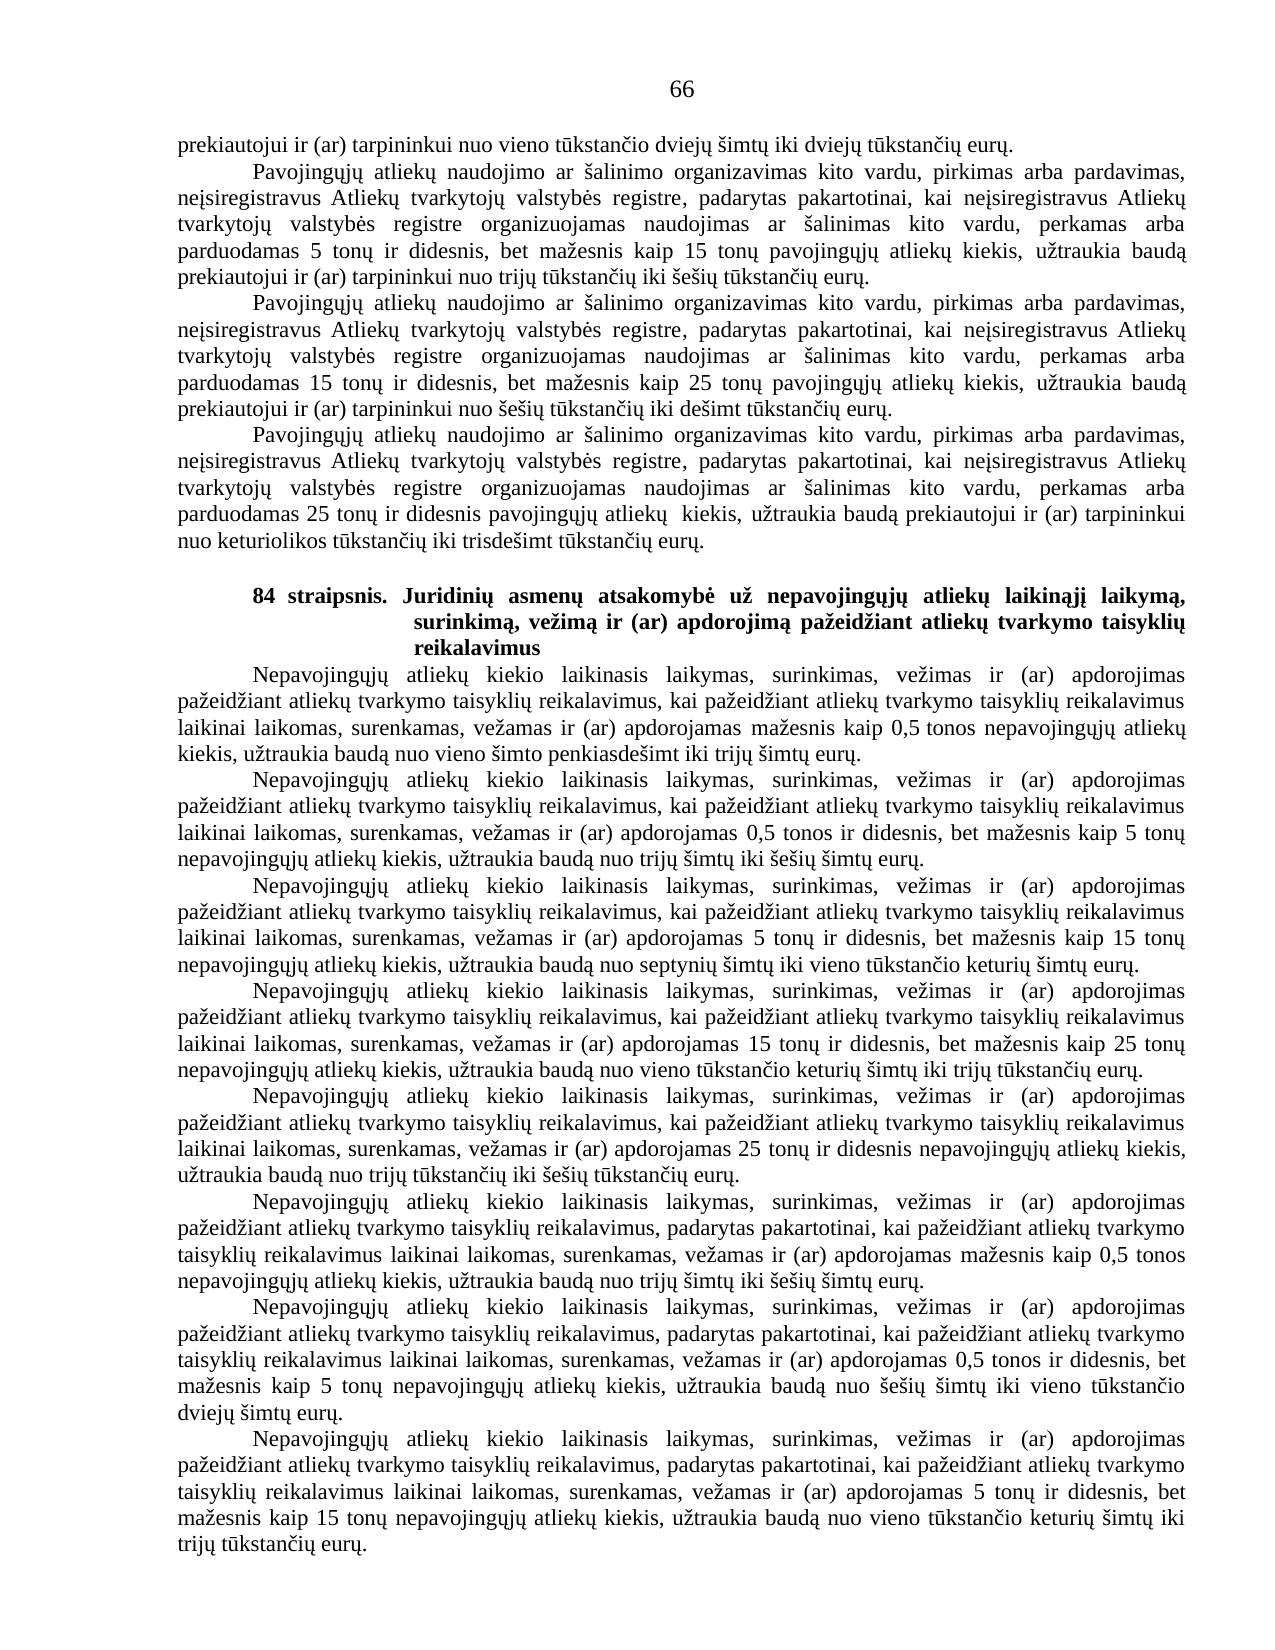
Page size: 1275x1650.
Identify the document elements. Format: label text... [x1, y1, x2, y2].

text Pavojingųjų atliekų naudojimo ar šalinimo organizavimas kito vardu, pirkimas arba pardavimas, neįsiregistravus Atliekų tvarkytojų valstybės registre, padarytas pakartotinai, kai neįsiregistravus Atliekų tvarkytojų valstybės registre organizuojamas naudojimas ar šalinimas kito vardu, perkamas arba parduodamas 5 tonų ir didesnis, bet mažesnis kaip 15 tonų pavojingųjų atliekų kiekis, užtraukia baudą prekiautojui ir (ar) tarpininkui nuo trijų tūkstančių iki šešių tūkstančių eurų. [177, 158, 1186, 289]
text Pavojingųjų atliekų naudojimo ar šalinimo organizavimas kito vardu, pirkimas arba pardavimas, neįsiregistravus Atliekų tvarkytojų valstybės registre, padarytas pakartotinai, kai neįsiregistravus Atliekų tvarkytojų valstybės registre organizuojamas naudojimas ar šalinimas kito vardu, perkamas arba parduodamas 25 tonų ir didesnis pavojingųjų atliekų kiekis, užtraukia baudą prekiautojui ir (ar) tarpininkui nuo keturiolikos tūkstančių iki trisdešimt tūkstančių eurų. [177, 421, 1186, 553]
text Nepavojingųjų atliekų kiekio laikinasis laikymas, surinkimas, vežimas ir (ar) apdorojimas pažeidžiant atliekų tvarkymo taisyklių reikalavimus, kai pažeidžiant atliekų tvarkymo taisyklių reikalavimus laikinai laikomas, surenkamas, vežamas ir (ar) apdorojamas 0,5 tonos ir didesnis, bet mažesnis kaip 5 tonų nepavojingųjų atliekų kiekis, užtraukia baudą nuo trijų šimtų iki šešių šimtų eurų. [177, 766, 1186, 872]
text prekiautojui ir (ar) tarpininkui nuo vieno tūkstančio dviejų šimtų iki dviejų tūkstančių eurų. [177, 131, 1186, 158]
text Nepavojingųjų atliekų kiekio laikinasis laikymas, surinkimas, vežimas ir (ar) apdorojimas pažeidžiant atliekų tvarkymo taisyklių reikalavimus, padarytas pakartotinai, kai pažeidžiant atliekų tvarkymo taisyklių reikalavimus laikinai laikomas, surenkamas, vežamas ir (ar) apdorojamas 5 tonų ir didesnis, bet mažesnis kaip 15 tonų nepavojingųjų atliekų kiekis, užtraukia baudą nuo vieno tūkstančio keturių šimtų iki trijų tūkstančių eurų. [177, 1425, 1186, 1557]
text Nepavojingųjų atliekų kiekio laikinasis laikymas, surinkimas, vežimas ir (ar) apdorojimas pažeidžiant atliekų tvarkymo taisyklių reikalavimus, kai pažeidžiant atliekų tvarkymo taisyklių reikalavimus laikinai laikomas, surenkamas, vežamas ir (ar) apdorojamas 5 tonų ir didesnis, bet mažesnis kaip 15 tonų nepavojingųjų atliekų kiekis, užtraukia baudą nuo septynių šimtų iki vieno tūkstančio keturių šimtų eurų. [177, 872, 1186, 977]
text Nepavojingųjų atliekų kiekio laikinasis laikymas, surinkimas, vežimas ir (ar) apdorojimas pažeidžiant atliekų tvarkymo taisyklių reikalavimus, padarytas pakartotinai, kai pažeidžiant atliekų tvarkymo taisyklių reikalavimus laikinai laikomas, surenkamas, vežamas ir (ar) apdorojamas mažesnis kaip 0,5 tonos nepavojingųjų atliekų kiekis, užtraukia baudą nuo trijų šimtų iki šešių šimtų eurų. [177, 1188, 1186, 1293]
text Pavojingųjų atliekų naudojimo ar šalinimo organizavimas kito vardu, pirkimas arba pardavimas, neįsiregistravus Atliekų tvarkytojų valstybės registre, padarytas pakartotinai, kai neįsiregistravus Atliekų tvarkytojų valstybės registre organizuojamas naudojimas ar šalinimas kito vardu, perkamas arba parduodamas 15 tonų ir didesnis, bet mažesnis kaip 25 tonų pavojingųjų atliekų kiekis, užtraukia baudą prekiautojui ir (ar) tarpininkui nuo šešių tūkstančių iki dešimt tūkstančių eurų. [177, 289, 1186, 421]
text Nepavojingųjų atliekų kiekio laikinasis laikymas, surinkimas, vežimas ir (ar) apdorojimas pažeidžiant atliekų tvarkymo taisyklių reikalavimus, kai pažeidžiant atliekų tvarkymo taisyklių reikalavimus laikinai laikomas, surenkamas, vežamas ir (ar) apdorojamas mažesnis kaip 0,5 tonos nepavojingųjų atliekų kiekis, užtraukia baudą nuo vieno šimto penkiasdešimt iki trijų šimtų eurų. [177, 661, 1186, 766]
text 84 straipsnis. Juridinių asmenų atsakomybė už nepavojingųjų atliekų laikinąjį laikymą, surinkimą, vežimą ir (ar) apdorojimą pažeidžiant atliekų tvarkymo taisyklių reikalavimus [252, 582, 1186, 661]
text Nepavojingųjų atliekų kiekio laikinasis laikymas, surinkimas, vežimas ir (ar) apdorojimas pažeidžiant atliekų tvarkymo taisyklių reikalavimus, padarytas pakartotinai, kai pažeidžiant atliekų tvarkymo taisyklių reikalavimus laikinai laikomas, surenkamas, vežamas ir (ar) apdorojamas 0,5 tonos ir didesnis, bet mažesnis kaip 5 tonų nepavojingųjų atliekų kiekis, užtraukia baudą nuo šešių šimtų iki vieno tūkstančio dviejų šimtų eurų. [177, 1293, 1186, 1425]
text Nepavojingųjų atliekų kiekio laikinasis laikymas, surinkimas, vežimas ir (ar) apdorojimas pažeidžiant atliekų tvarkymo taisyklių reikalavimus, kai pažeidžiant atliekų tvarkymo taisyklių reikalavimus laikinai laikomas, surenkamas, vežamas ir (ar) apdorojamas 15 tonų ir didesnis, bet mažesnis kaip 25 tonų nepavojingųjų atliekų kiekis, užtraukia baudą nuo vieno tūkstančio keturių šimtų iki trijų tūkstančių eurų. [177, 977, 1186, 1082]
text Nepavojingųjų atliekų kiekio laikinasis laikymas, surinkimas, vežimas ir (ar) apdorojimas pažeidžiant atliekų tvarkymo taisyklių reikalavimus, kai pažeidžiant atliekų tvarkymo taisyklių reikalavimus laikinai laikomas, surenkamas, vežamas ir (ar) apdorojamas 25 tonų ir didesnis nepavojingųjų atliekų kiekis, užtraukia baudą nuo trijų tūkstančių iki šešių tūkstančių eurų. [177, 1082, 1186, 1188]
